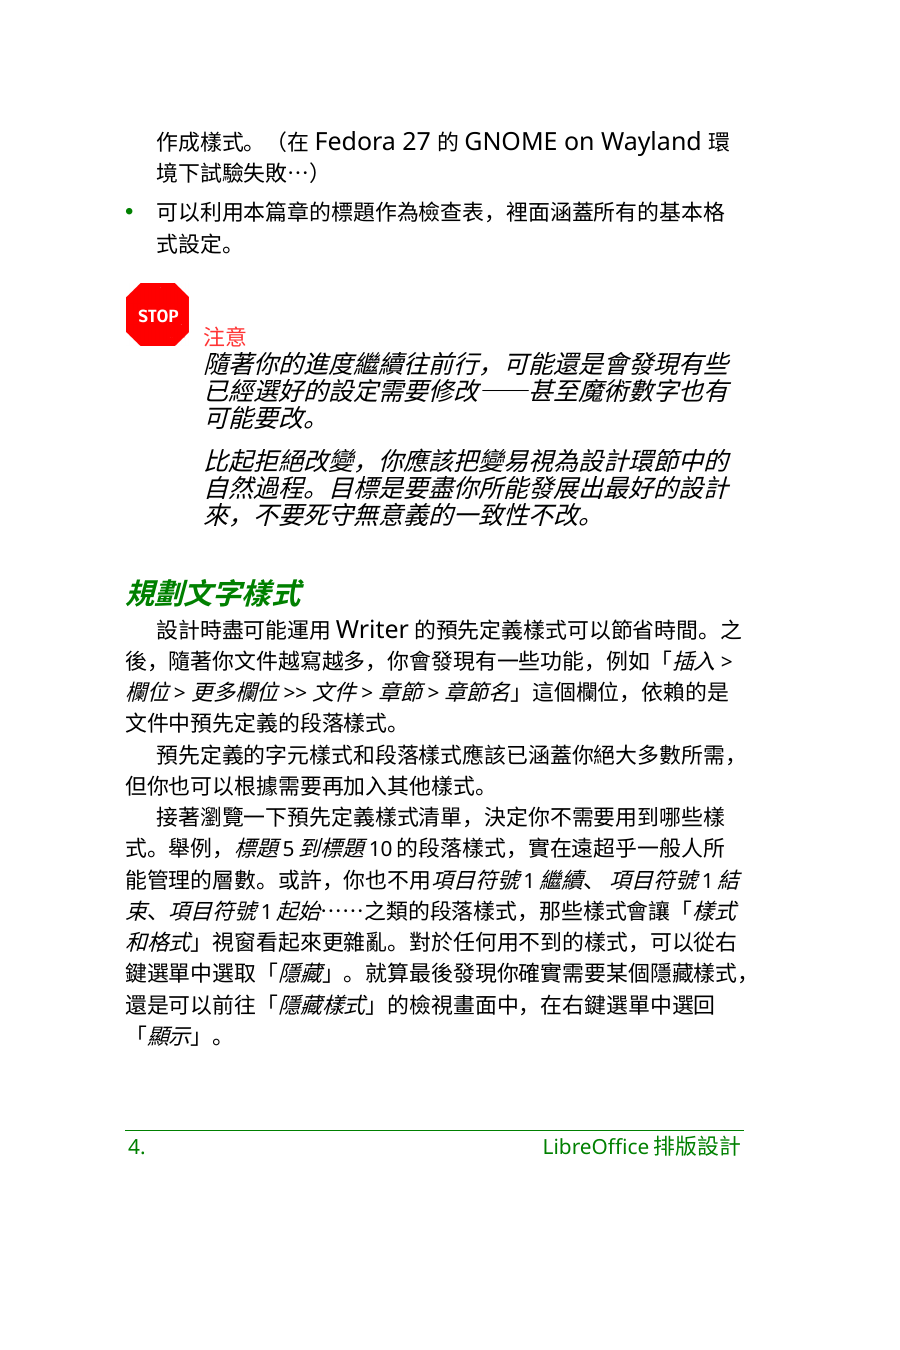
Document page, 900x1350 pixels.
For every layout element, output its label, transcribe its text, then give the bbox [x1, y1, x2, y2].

text 設計時盡可能運用Writer的預先定義樣式可以節省時間。之後，隨著你文件越寫越多，你會發現有一些功能，例如「插入 > 欄位 > 更多欄位 >> 文件 > 章節 > 章節名」這個欄位，依賴的是文件中預先定義的段落樣式。 [125, 613, 744, 738]
text 接著瀏覽一下預先定義樣式清單，決定你不需要用到哪些樣式。舉例，標題5到標題10的段落樣式，實在遠超乎一般人所能管理的層數。或許，你也不用項目符號1繼續、 項目符號1結束、項目符號1起始……之類的段落樣式，那些樣式會讓「樣式和格式」視窗看起來更雜亂。對於任何用不到的樣式，可以從右鍵選單中選取「隱藏」。就算最後發現你確實需要某個隱藏樣式，還是可以前往「隱藏樣式」的檢視畫面中，在右鍵選單中選回「顯示」。 [125, 801, 744, 1051]
text 隨著你的進度繼續往前行，可能還是會發現有些已經選好的設定需要修改——甚至魔術數字也有可能要改。 [203, 352, 744, 433]
text 比起拒絕改變，你應該把變易視為設計環節中的自然過程。目標是要盡你所能發展出最好的設計來，不要死守無意義的一致性不改。 [203, 449, 744, 530]
list 作成樣式。（在 Fedora 27 的 GNOME on Wayland 環境下試驗失敗…） [125, 125, 744, 187]
text 預先定義的字元樣式和段落樣式應該已涵蓋你絕大多數所需，但你也可以根據需要再加入其他樣式。 [125, 738, 744, 801]
list 可以利用本篇章的標題作為檢查表，裡面涵蓋所有的基本格式設定。 [125, 196, 744, 258]
subtitle 規劃文字樣式 [125, 571, 744, 613]
picture [126, 283, 189, 346]
list 注意 [125, 282, 744, 352]
